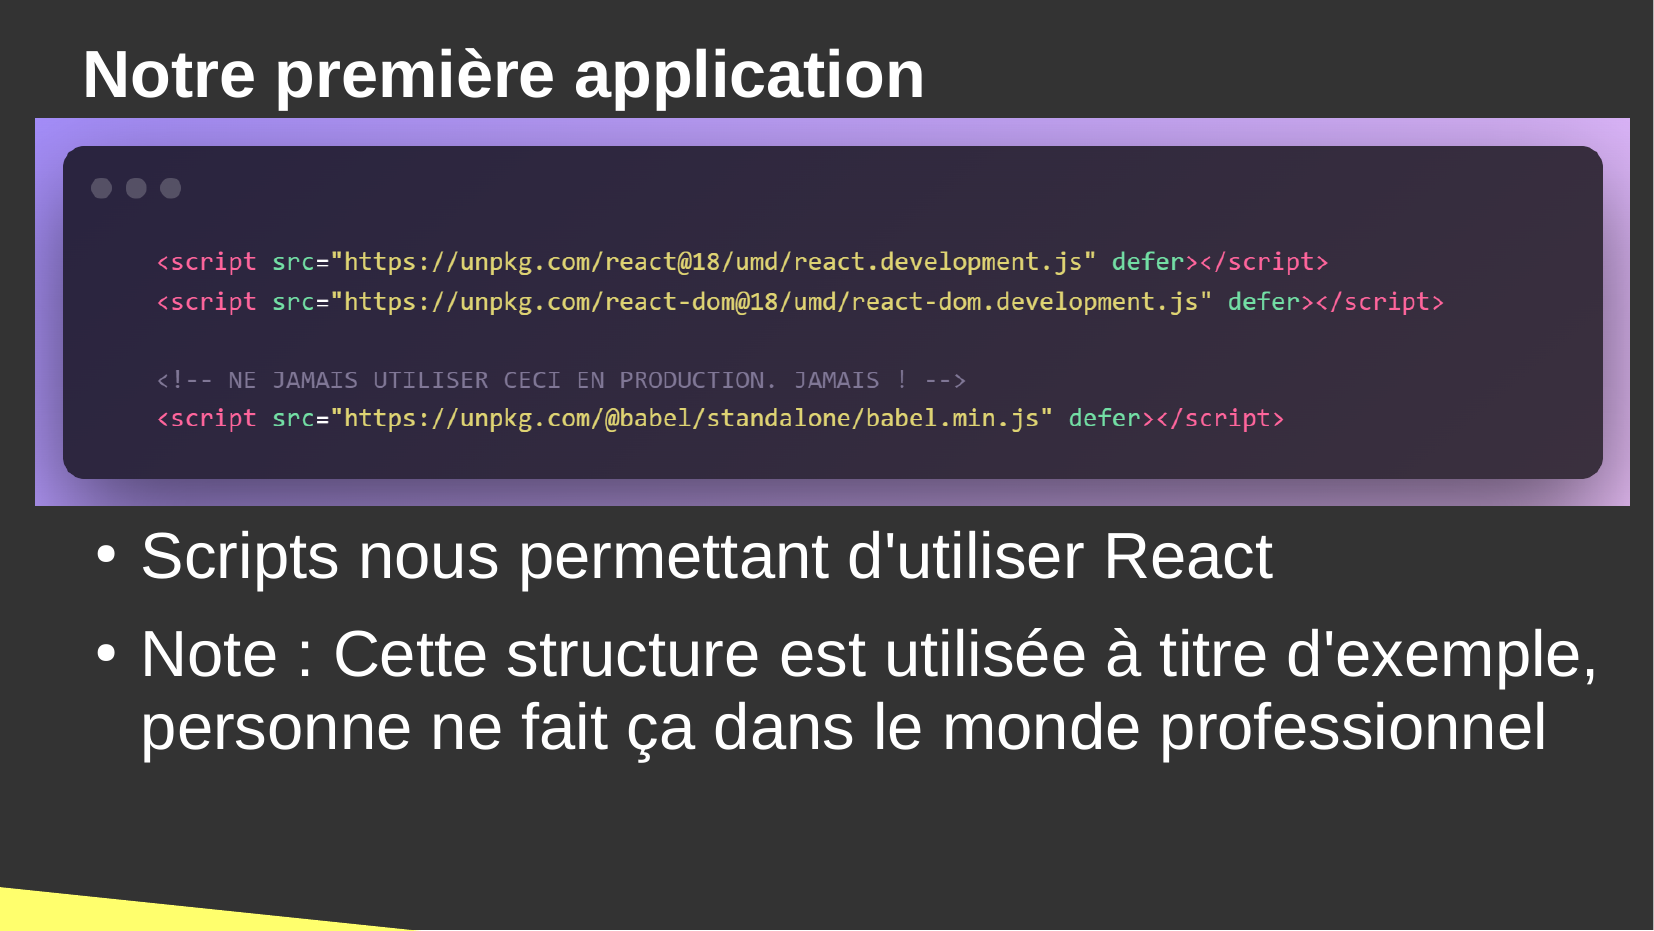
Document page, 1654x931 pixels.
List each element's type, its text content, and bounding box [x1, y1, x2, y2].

picture [35, 118, 1630, 506]
title Notre première application [82, 37, 1571, 112]
text_box [0, 887, 421, 931]
list Scripts nous permettant d'utiliser React Note : Cette structure est utilisée à titre d'exemple, personne ne fait ça dans le monde professionnel [79, 519, 1619, 768]
